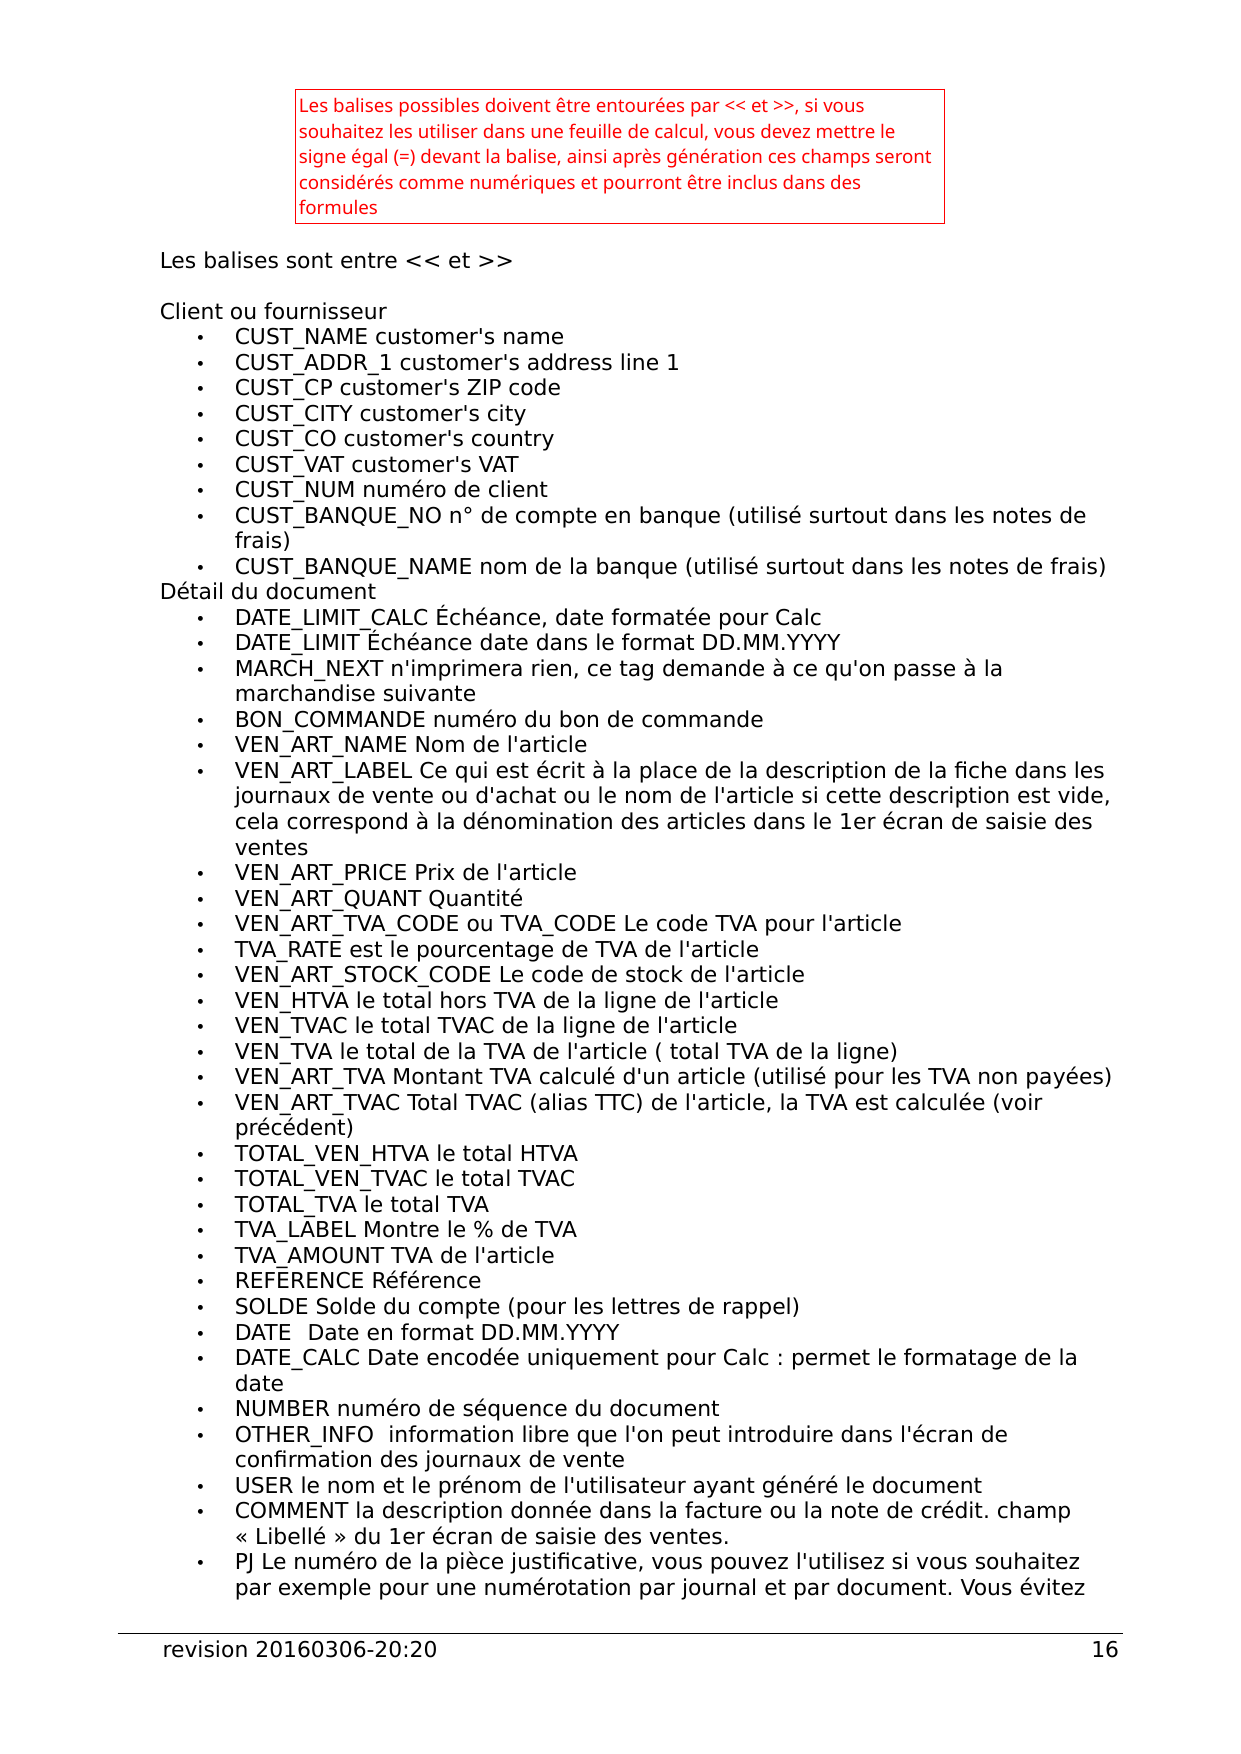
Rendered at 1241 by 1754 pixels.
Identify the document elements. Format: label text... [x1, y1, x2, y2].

list VEN_ART_PRICE Prix de l'article [197, 860, 1123, 886]
list OTHER_INFO information libre que l'on peut introduire dans l'écran de confirmation des journaux de vente [197, 1422, 1123, 1473]
list DATE Date en format DD.MM.YYYY [197, 1319, 1123, 1345]
list SOLDE Solde du compte (pour les lettres de rappel) [197, 1294, 1123, 1319]
list VEN_ART_STOCK_CODE Le code de stock de l'article [197, 962, 1123, 988]
text Client ou fournisseur [159, 299, 1123, 324]
list TOTAL_VEN_TVAC le total TVAC [197, 1166, 1123, 1192]
list CUST_VAT customer's VAT [197, 452, 1123, 477]
list DATE_LIMIT_CALC Échéance, date formatée pour Calc [197, 605, 1123, 631]
list REFERENCE Référence [197, 1268, 1123, 1294]
list MARCH_NEXT n'imprimera rien, ce tag demande à ce qu'on passe à la marchandise suivante [197, 656, 1123, 707]
list VEN_ART_TVAC Total TVAC (alias TTC) de l'article, la TVA est calculée (voir précédent) [197, 1090, 1123, 1141]
list CUST_ADDR_1 customer's address line 1 [197, 350, 1123, 375]
text Détail du document [159, 579, 1123, 605]
list CUST_NUM numéro de client [197, 477, 1123, 503]
list CUST_CO customer's country [197, 426, 1123, 452]
list TVA_AMOUNT TVA de l'article [197, 1243, 1123, 1268]
list BON_COMMANDE numéro du bon de commande [197, 707, 1123, 733]
list CUST_BANQUE_NO n° de compte en banque (utilisé surtout dans les notes de frais) [197, 503, 1123, 554]
list VEN_TVAC le total TVAC de la ligne de l'article [197, 1013, 1123, 1039]
list VEN_HTVA le total hors TVA de la ligne de l'article [197, 988, 1123, 1013]
list VEN_ART_QUANT Quantité [197, 886, 1123, 911]
list VEN_ART_TVA_CODE ou TVA_CODE Le code TVA pour l'article [197, 911, 1123, 937]
list VEN_TVA le total de la TVA de l'article ( total TVA de la ligne) [197, 1039, 1123, 1064]
list VEN_ART_LABEL Ce qui est écrit à la place de la description de la fiche dans les journaux de vente ou d'achat ou le nom de l'article si cette description est vide, cela correspond à la dénomination des articles dans le 1er écran de saisie des ventes [197, 758, 1123, 860]
list NUMBER numéro de séquence du document [197, 1396, 1123, 1422]
list CUST_CP customer's ZIP code [197, 375, 1123, 401]
list DATE_LIMIT Échéance date dans le format DD.MM.YYYY [197, 631, 1123, 656]
text Les balises possibles doivent être entourées par << et >>, si vous souhaitez les utiliser dans une feuille de calcul, vous devez mettre le signe égal (=) devant la balise, ainsi après génération ces champs seront considérés comme numériques et pourront être inclus dans des formules [296, 90, 944, 223]
list USER le nom et le prénom de l'utilisateur ayant généré le document [197, 1473, 1123, 1498]
list TVA_RATE est le pourcentage de TVA de l'article [197, 937, 1123, 962]
list TVA_LABEL Montre le % de TVA [197, 1217, 1123, 1243]
list COMMENT la description donnée dans la facture ou la note de crédit. champ « Libellé » du 1er écran de saisie des ventes. [197, 1498, 1123, 1549]
list DATE_CALC Date encodée uniquement pour Calc : permet le formatage de la date [197, 1345, 1123, 1396]
list VEN_ART_NAME Nom de l'article [197, 733, 1123, 758]
text Les balises sont entre << et >> [159, 248, 1123, 273]
list CUST_CITY customer's city [197, 401, 1123, 426]
list TOTAL_TVA le total TVA [197, 1192, 1123, 1217]
list VEN_ART_TVA Montant TVA calculé d'un article (utilisé pour les TVA non payées) [197, 1064, 1123, 1090]
list TOTAL_VEN_HTVA le total HTVA [197, 1141, 1123, 1166]
list PJ Le numéro de la pièce justificative, vous pouvez l'utilisez si vous souhaitez par exemple pour une numérotation par journal et par document. Vous évitez [197, 1549, 1123, 1600]
list CUST_NAME customer's name [197, 324, 1123, 350]
list CUST_BANQUE_NAME nom de la banque (utilisé surtout dans les notes de frais) [197, 554, 1123, 579]
